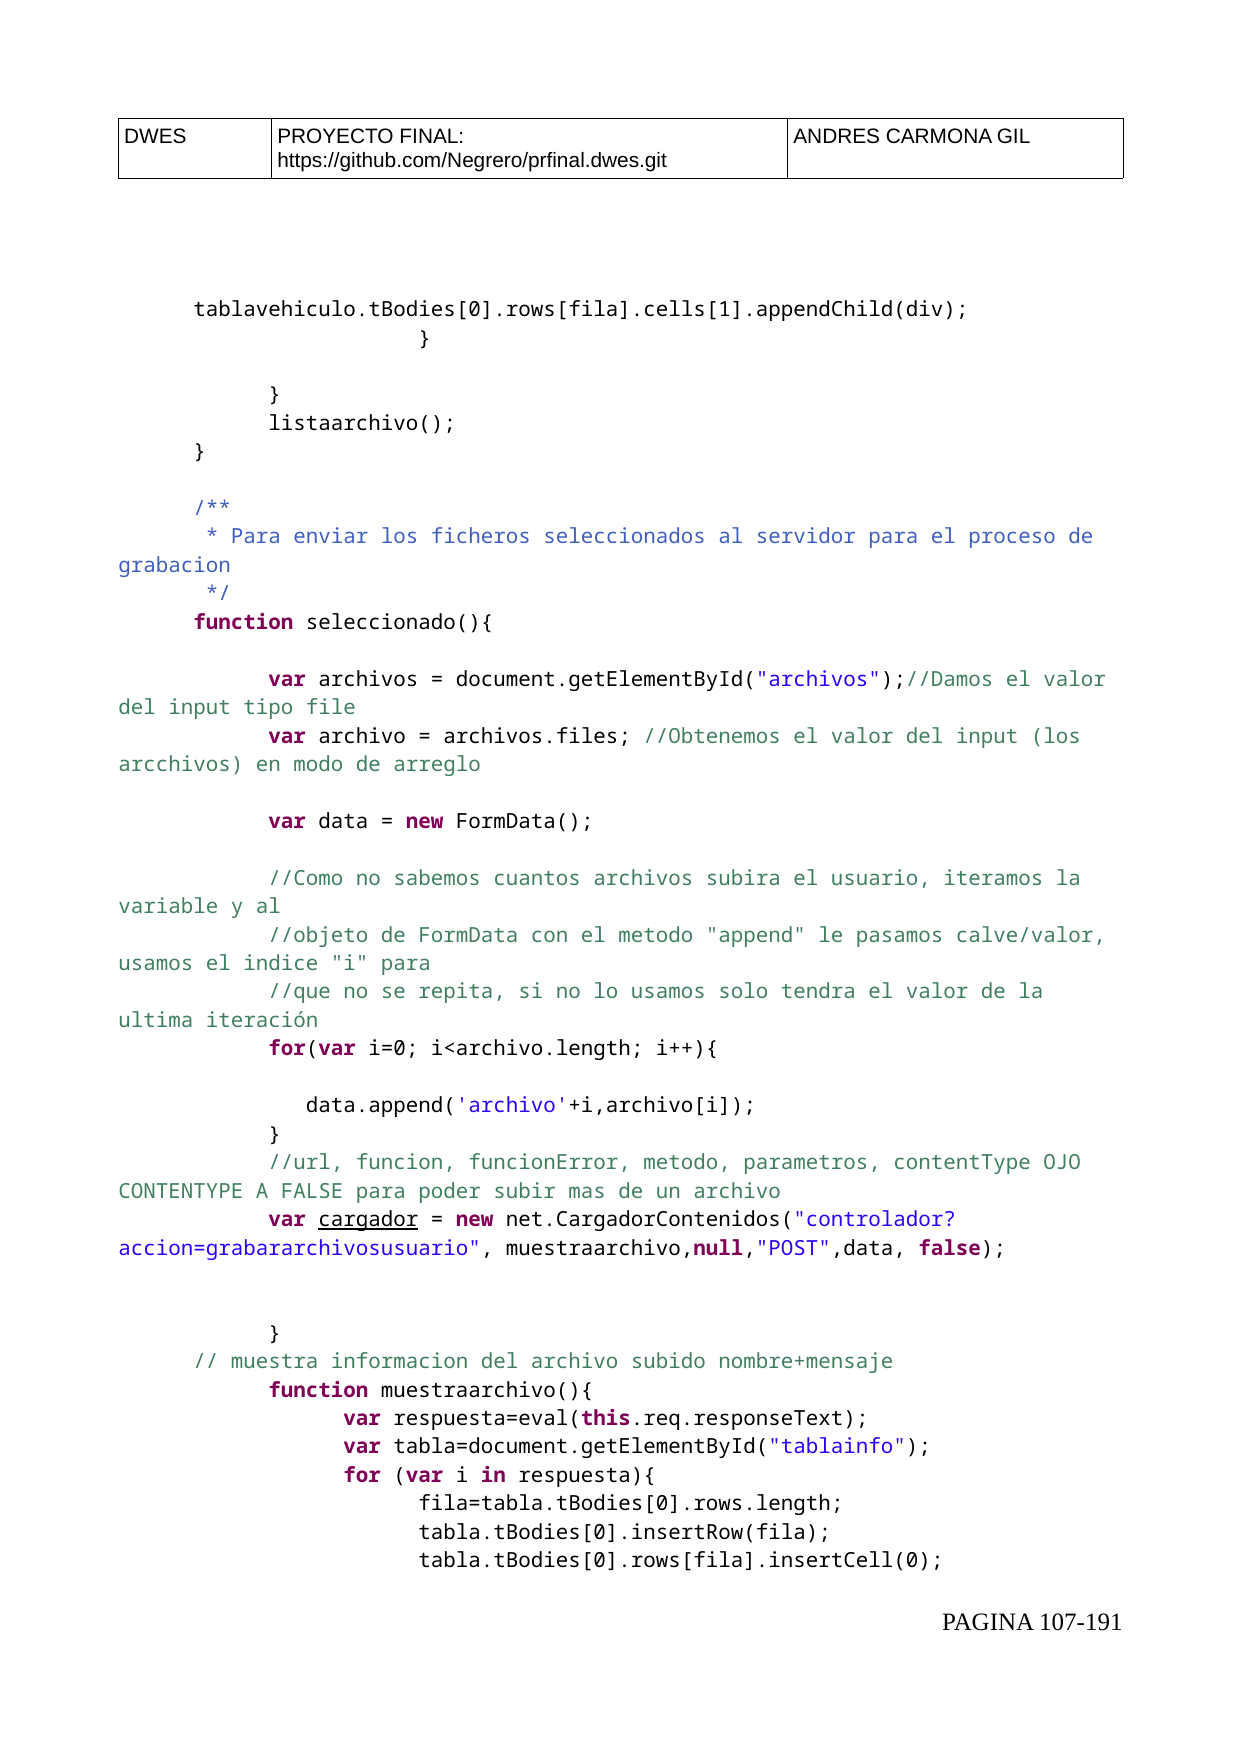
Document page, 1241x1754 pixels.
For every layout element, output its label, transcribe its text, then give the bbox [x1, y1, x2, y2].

text //url, funcion, funcionError, metodo, parametros, contentType OJO CONTENTYPE A FALSE para poder subir mas de un archivo [118, 1147, 1122, 1204]
text tabla.tBodies[0].insertRow(fila); [118, 1517, 1122, 1545]
text var archivos = document.getElementById("archivos");//Damos el valor del input tipo file [118, 664, 1122, 721]
text for(var i=0; i<archivo.length; i++){ [118, 1033, 1122, 1062]
text data.append('archivo'+i,archivo[i]); [118, 1090, 1122, 1119]
text } [118, 379, 1122, 408]
text } [118, 323, 1122, 351]
text // muestra informacion del archivo subido nombre+mensaje [118, 1346, 1122, 1375]
text //Como no sabemos cuantos archivos subira el usuario, iteramos la variable y al [118, 863, 1122, 920]
text //objeto de FormData con el metodo "append" le pasamos calve/valor, usamos el indice "i" para [118, 920, 1122, 977]
text } [118, 436, 1122, 465]
text tabla.tBodies[0].rows[fila].insertCell(0); [118, 1545, 1122, 1574]
text fila=tabla.tBodies[0].rows.length; [118, 1488, 1122, 1517]
text var cargador = new net.CargadorContenidos("controlador?accion=grabararchivosusuario", muestraarchivo,null,"POST",data, false); [118, 1204, 1122, 1261]
text var data = new FormData(); [118, 806, 1122, 834]
text /** [118, 493, 1122, 522]
text var tabla=document.getElementById("tablainfo"); [118, 1432, 1122, 1460]
text */ [118, 578, 1122, 607]
text * Para enviar los ficheros seleccionados al servidor para el proceso de grabacion [118, 522, 1122, 578]
text var archivo = archivos.files; //Obtenemos el valor del input (los arcchivos) en modo de arreglo [118, 721, 1122, 778]
text listaarchivo(); [118, 408, 1122, 436]
text tablavehiculo.tBodies[0].rows[fila].cells[1].appendChild(div); [118, 266, 1122, 323]
text } [118, 1119, 1122, 1147]
text for (var i in respuesta){ [118, 1460, 1122, 1488]
text var respuesta=eval(this.req.responseText); [118, 1403, 1122, 1432]
text function seleccionado(){ [118, 607, 1122, 635]
text //que no se repita, si no lo usamos solo tendra el valor de la ultima iteración [118, 977, 1122, 1033]
text } [118, 1318, 1122, 1346]
text function muestraarchivo(){ [118, 1375, 1122, 1403]
